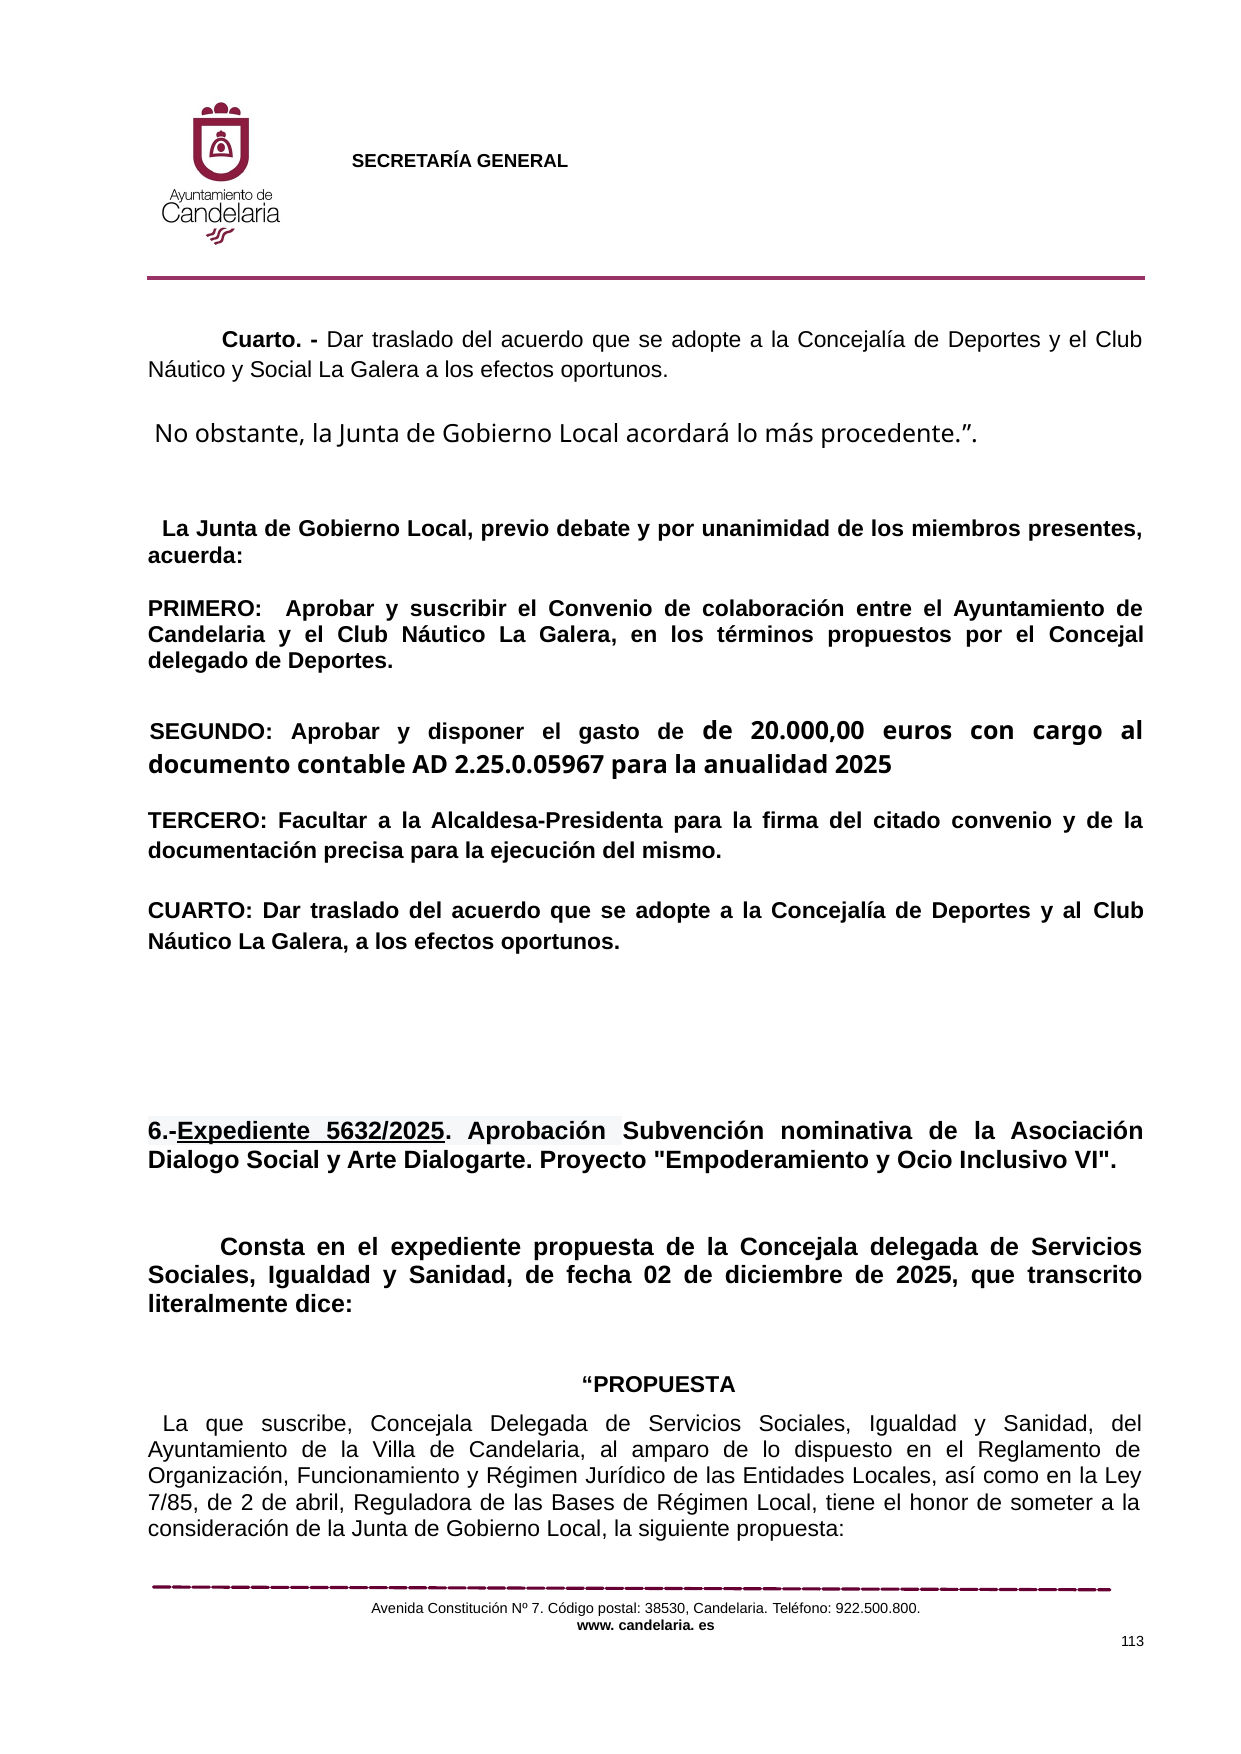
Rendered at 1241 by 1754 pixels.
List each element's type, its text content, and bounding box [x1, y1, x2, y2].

text Consta en el expediente propuesta de la Concejala delegada de Servicios Sociales, Igualdad y Sanidad, de fecha 02 de diciembre de 2025, que transcrito literalmente dice: [148, 1232, 1144, 1318]
text SEGUNDO: Aprobar y disponer el gasto de de 20.000,00 euros con cargo al documento contable AD 2.25.0.05967 para la anualidad 2025 [148, 712, 1144, 781]
text La Junta de Gobierno Local, previo debate y por unanimidad de los miembros presentes, acuerda: [148, 515, 1144, 568]
text No obstante, la Junta de Gobierno Local acordará lo más procedente.”. [148, 416, 1144, 450]
text Cuarto. - Dar traslado del acuerdo que se adopte a la Concejalía de Deportes y el Club Náutico y Social La Galera a los efectos oportunos. [148, 326, 1144, 382]
text “PROPUESTA [148, 1371, 1144, 1397]
text 6.-Expediente 5632/2025. Aprobación Subvención nominativa de la Asociación Dialogo Social y Arte Dialogarte. Proyecto "Empoderamiento y Ocio Inclusivo VI". [148, 1116, 1144, 1174]
text PRIMERO: Aprobar y suscribir el Convenio de colaboración entre el Ayuntamiento de Candelaria y el Club Náutico La Galera, en los términos propuestos por el Concejal delegado de Deportes. [148, 594, 1144, 673]
text La que suscribe, Concejala Delegada de Servicios Sociales, Igualdad y Sanidad, del Ayuntamiento de la Villa de Candelaria, al amparo de lo dispuesto en el Reglamento de Organización, Funcionamiento y Régimen Jurídico de las Entidades Locales, así como en la Ley 7/85, de 2 de abril, Reguladora de las Bases de Régimen Local, tiene el honor de someter a la consideración de la Junta de Gobierno Local, la siguiente propuesta: [148, 1409, 1142, 1541]
text TERCERO: Facultar a la Alcaldesa-Presidenta para la firma del citado convenio y de la documentación precisa para la ejecución del mismo. [148, 807, 1144, 863]
text CUARTO: Dar traslado del acuerdo que se adopte a la Concejalía de Deportes y al Club Náutico La Galera, a los efectos oportunos. [148, 897, 1144, 954]
